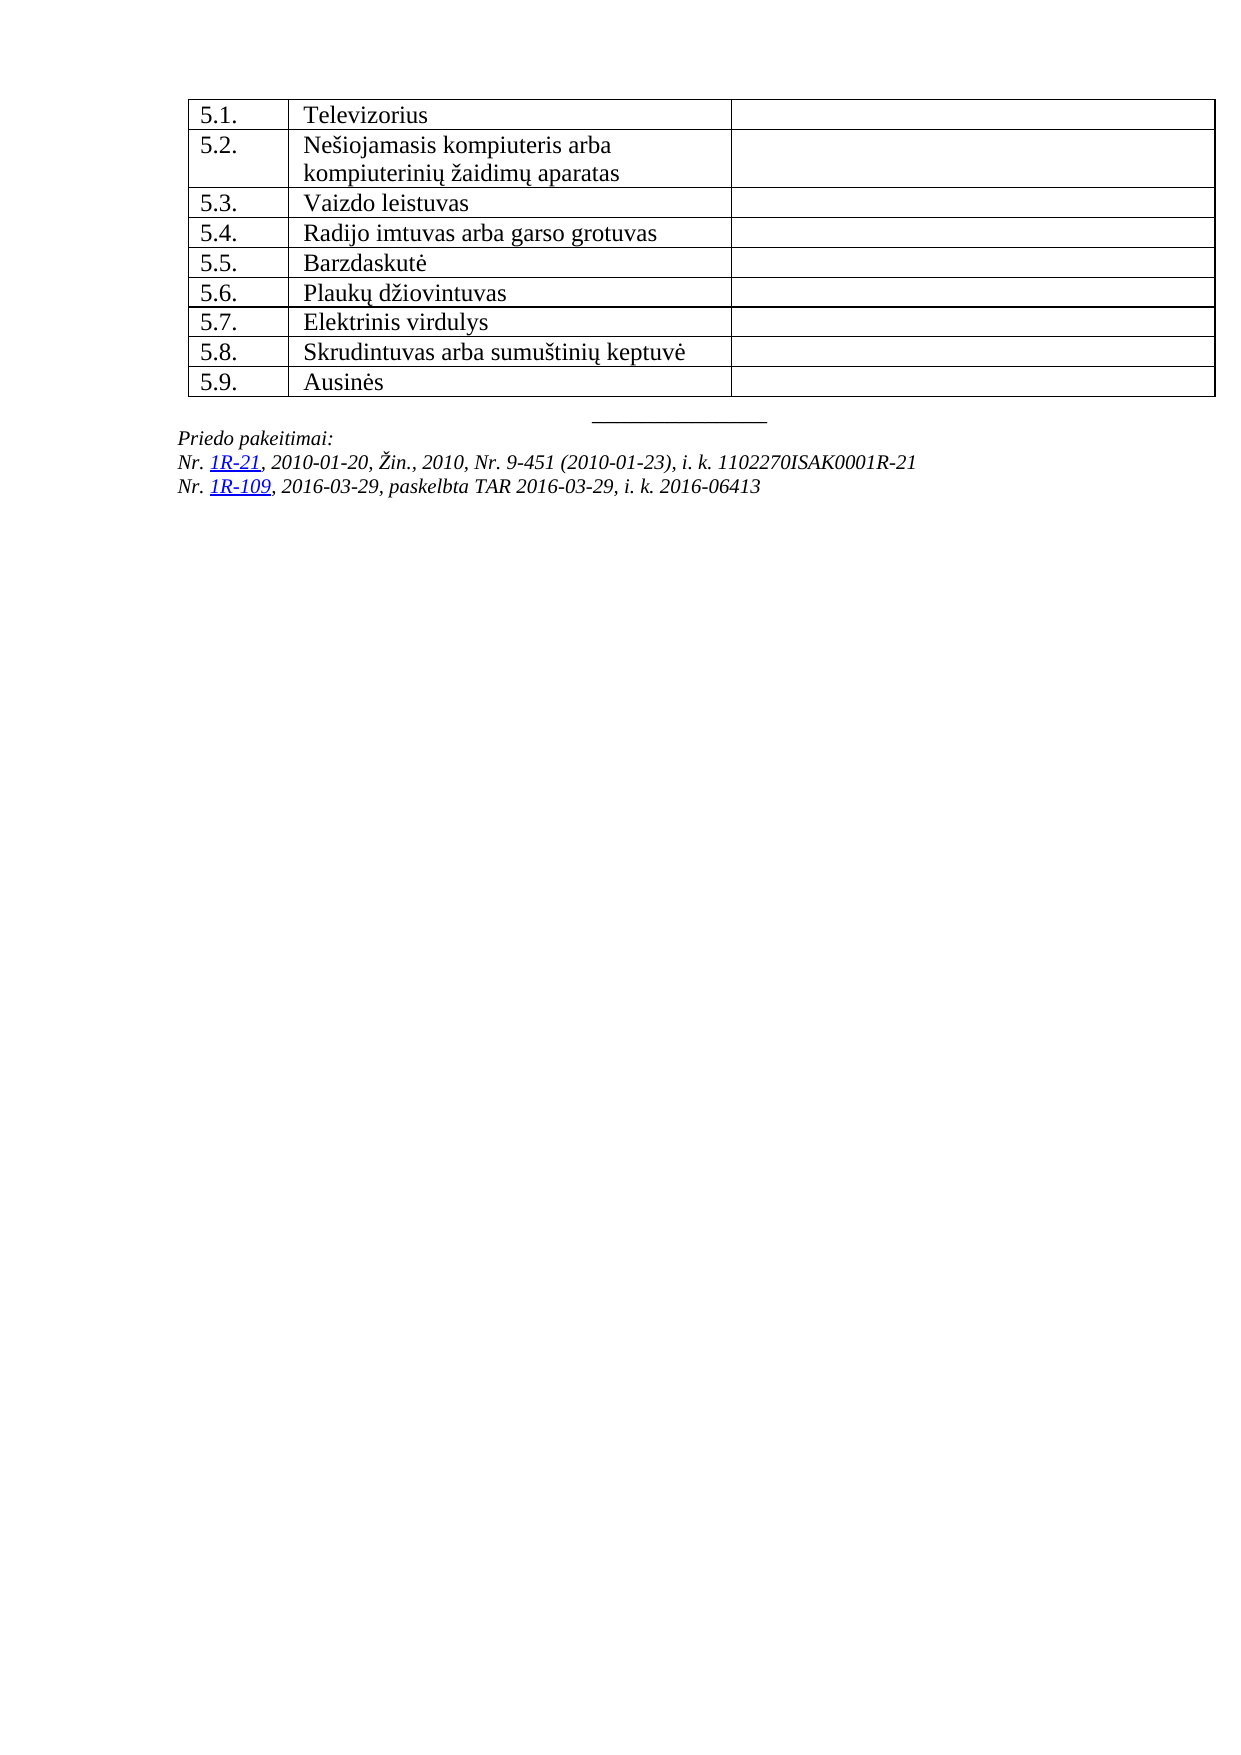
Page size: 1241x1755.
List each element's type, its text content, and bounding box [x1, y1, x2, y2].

table_cell [732, 278, 1214, 306]
table_cell Plaukų džiovintuvas [289, 278, 731, 306]
table_cell [732, 367, 1214, 396]
table_cell 5.7. [189, 308, 288, 336]
table_cell 5.9. [189, 367, 288, 396]
table_cell [732, 130, 1214, 187]
table_cell [732, 337, 1214, 366]
table_cell [732, 218, 1214, 247]
table_cell 5.2. [189, 130, 288, 187]
table_cell 5.6. [189, 278, 288, 306]
table_cell [732, 248, 1214, 277]
text Nr. 1R-109, 2016-03-29, paskelbta TAR 2016-03-29, i. k. 2016-06413 [177, 474, 1181, 498]
table_cell Ausinės [289, 367, 731, 396]
table_cell [732, 100, 1214, 129]
table_cell 5.1. [189, 100, 288, 129]
table_cell Skrudintuvas arba sumuštinių keptuvė [289, 337, 731, 366]
table_cell [732, 308, 1214, 336]
table_cell 5.8. [189, 337, 288, 366]
table_cell Barzdaskutė [289, 248, 731, 277]
table_cell 5.3. [189, 188, 288, 217]
table_cell Televizorius [289, 100, 731, 129]
text Nr. 1R-21, 2010-01-20, Žin., 2010, Nr. 9-451 (2010-01-23), i. k. 1102270ISAK0001R-21 [177, 449, 1181, 474]
table_cell 5.4. [189, 218, 288, 247]
table_cell [732, 188, 1214, 217]
table_cell 5.5. [189, 248, 288, 277]
table_cell Radijo imtuvas arba garso grotuvas [289, 218, 731, 247]
table_cell Elektrinis virdulys [289, 308, 731, 336]
text Priedo pakeitimai: [177, 426, 1181, 449]
table_cell Vaizdo leistuvas [289, 188, 731, 217]
text ______________ [177, 397, 1181, 426]
table_cell Nešiojamasis kompiuteris arba kompiuterinių žaidimų aparatas [289, 130, 731, 187]
